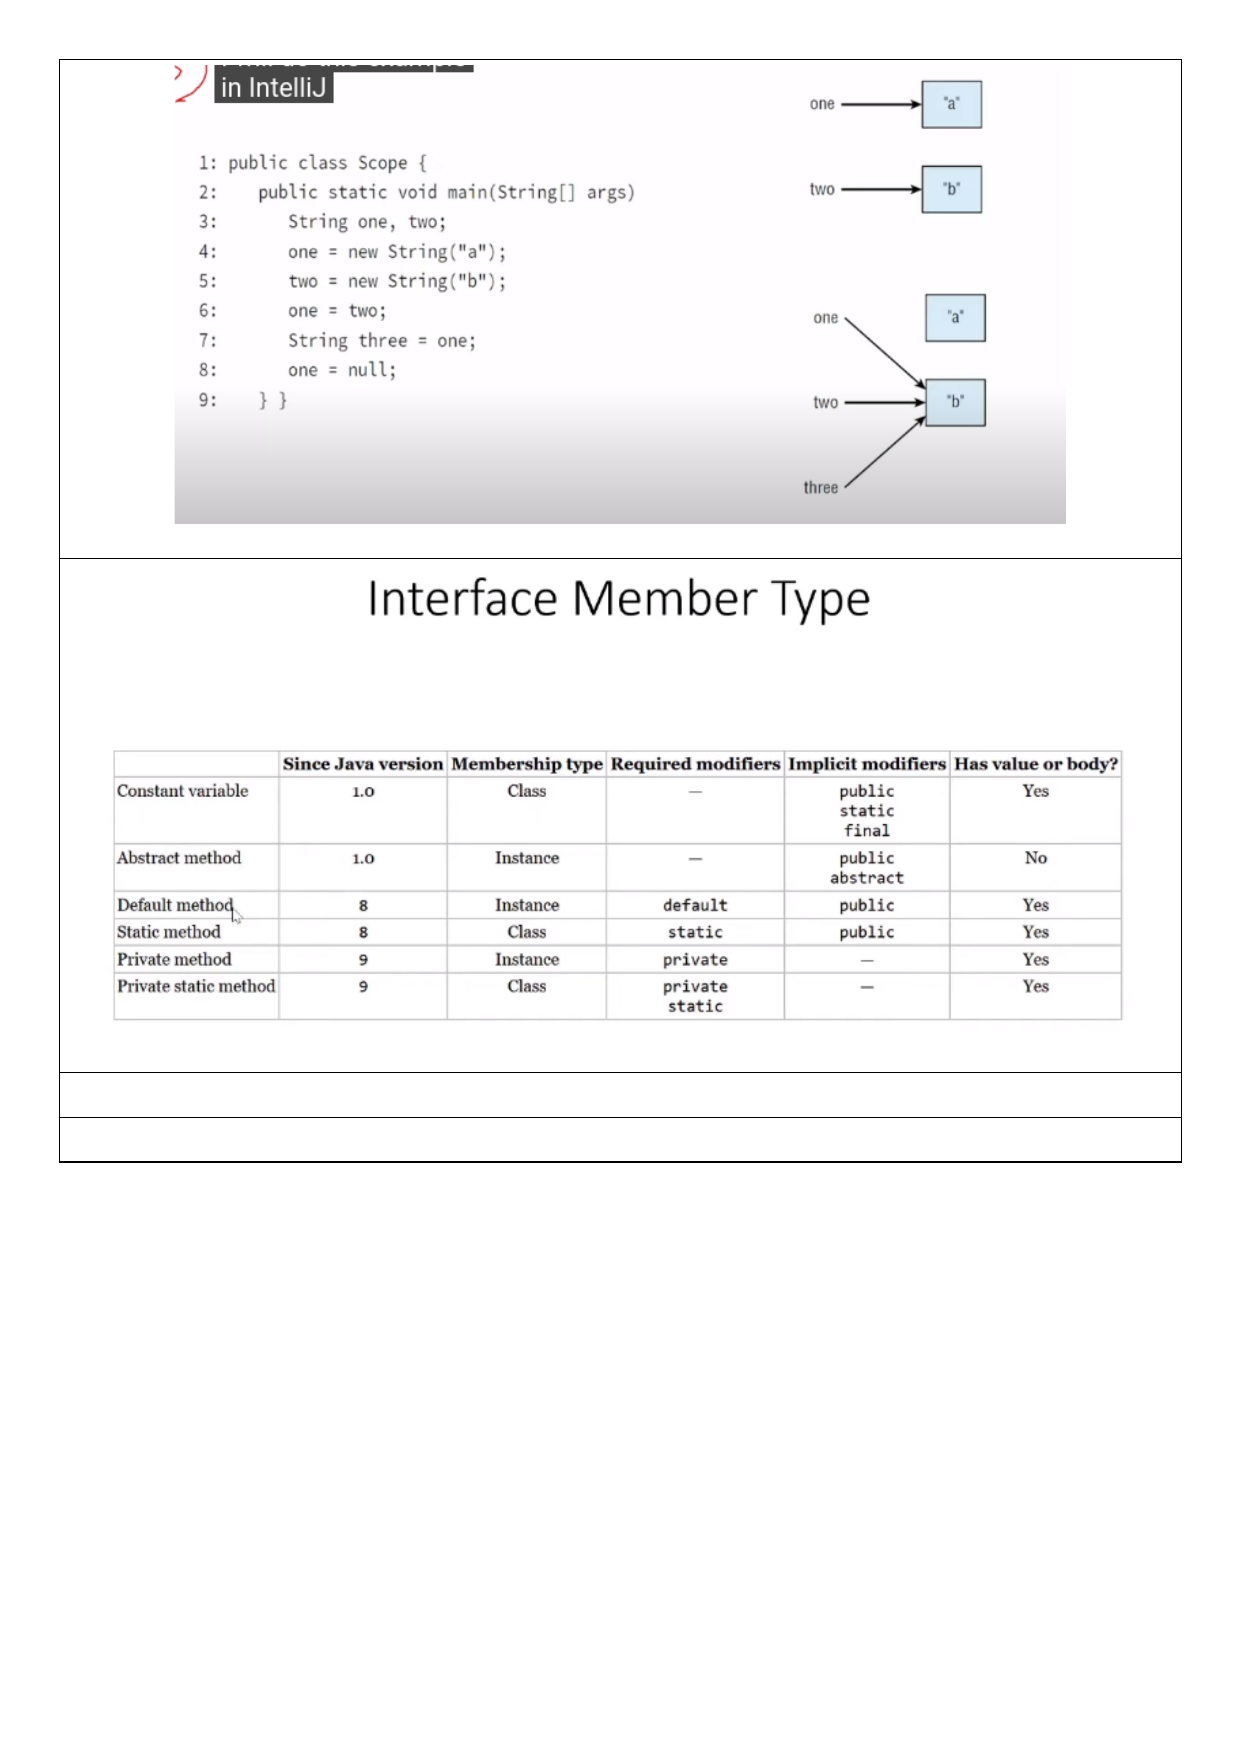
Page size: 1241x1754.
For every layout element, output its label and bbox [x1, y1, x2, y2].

picture [96, 565, 1144, 1038]
table_cell [60, 1118, 1181, 1161]
table_cell [60, 559, 1181, 1072]
table_cell [60, 1073, 1181, 1117]
table_cell [60, 60, 1181, 558]
picture [174, 65, 1066, 524]
